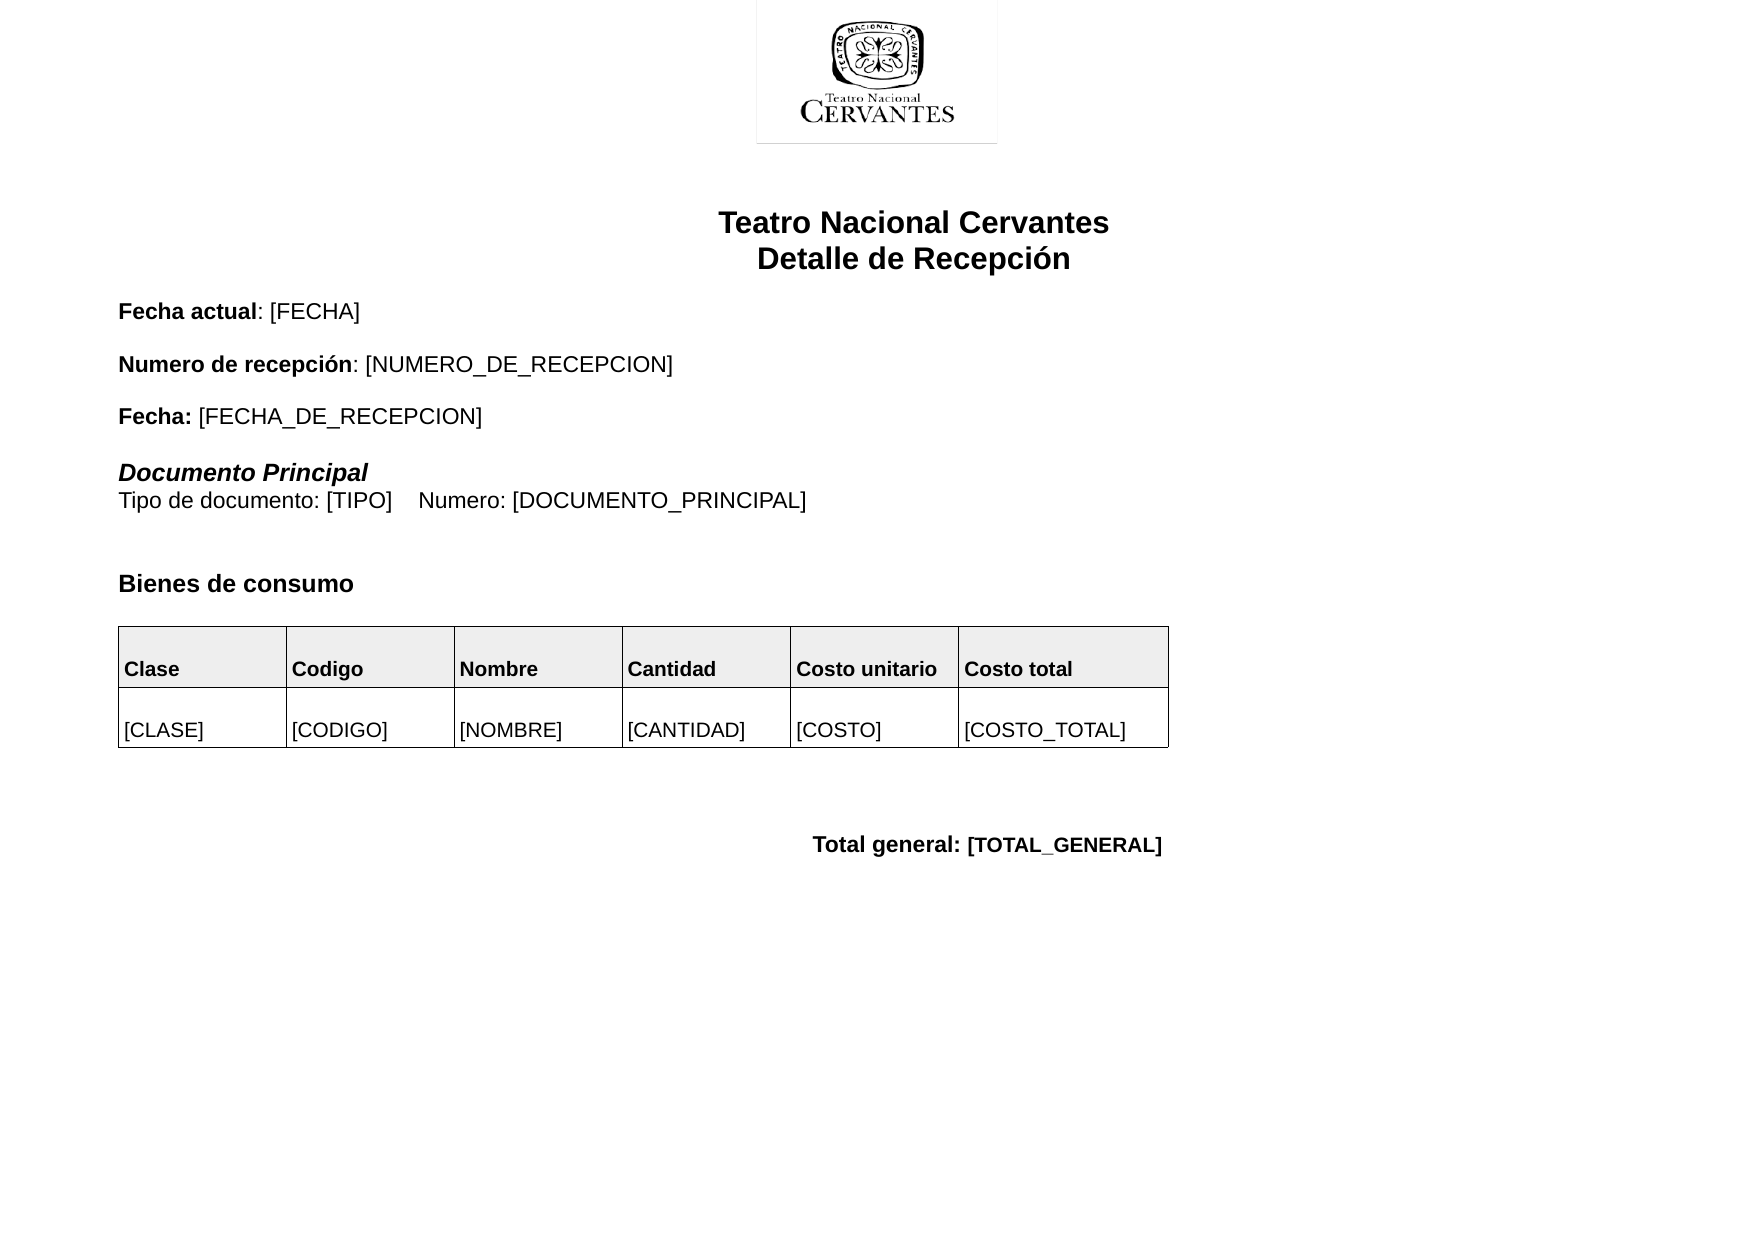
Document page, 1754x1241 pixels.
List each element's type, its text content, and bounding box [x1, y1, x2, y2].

table_cell [COSTO] [791, 688, 958, 747]
text Fecha actual: [FECHA] [118, 298, 1636, 324]
text Detalle de Recepción [118, 240, 1636, 276]
text Documento Principal [118, 458, 1636, 487]
table_cell [COSTO_TOTAL] [959, 688, 1168, 747]
table_header Codigo [287, 627, 454, 687]
table_header Clase [119, 627, 286, 687]
table_cell [CANTIDAD] [623, 688, 790, 747]
picture [756, 0, 998, 144]
text Bienes de consumo [118, 568, 1636, 597]
table_cell [CLASE] [119, 688, 286, 747]
table_header Total general: [TOTAL_GENERAL] [118, 800, 1168, 863]
text Tipo de documento: [TIPO] Numero: [DOCUMENTO_PRINCIPAL] [118, 487, 1636, 513]
table_header Nombre [455, 627, 622, 687]
table_header Costo unitario [791, 627, 958, 687]
text Fecha: [FECHA_DE_RECEPCION] [118, 403, 1636, 429]
table_cell [NOMBRE] [455, 688, 622, 747]
table_header Cantidad [623, 627, 790, 687]
text Teatro Nacional Cervantes [118, 204, 1636, 240]
table_header Costo total [959, 627, 1168, 687]
table_cell [CODIGO] [287, 688, 454, 747]
text Numero de recepción: [NUMERO_DE_RECEPCION] [118, 351, 1636, 377]
